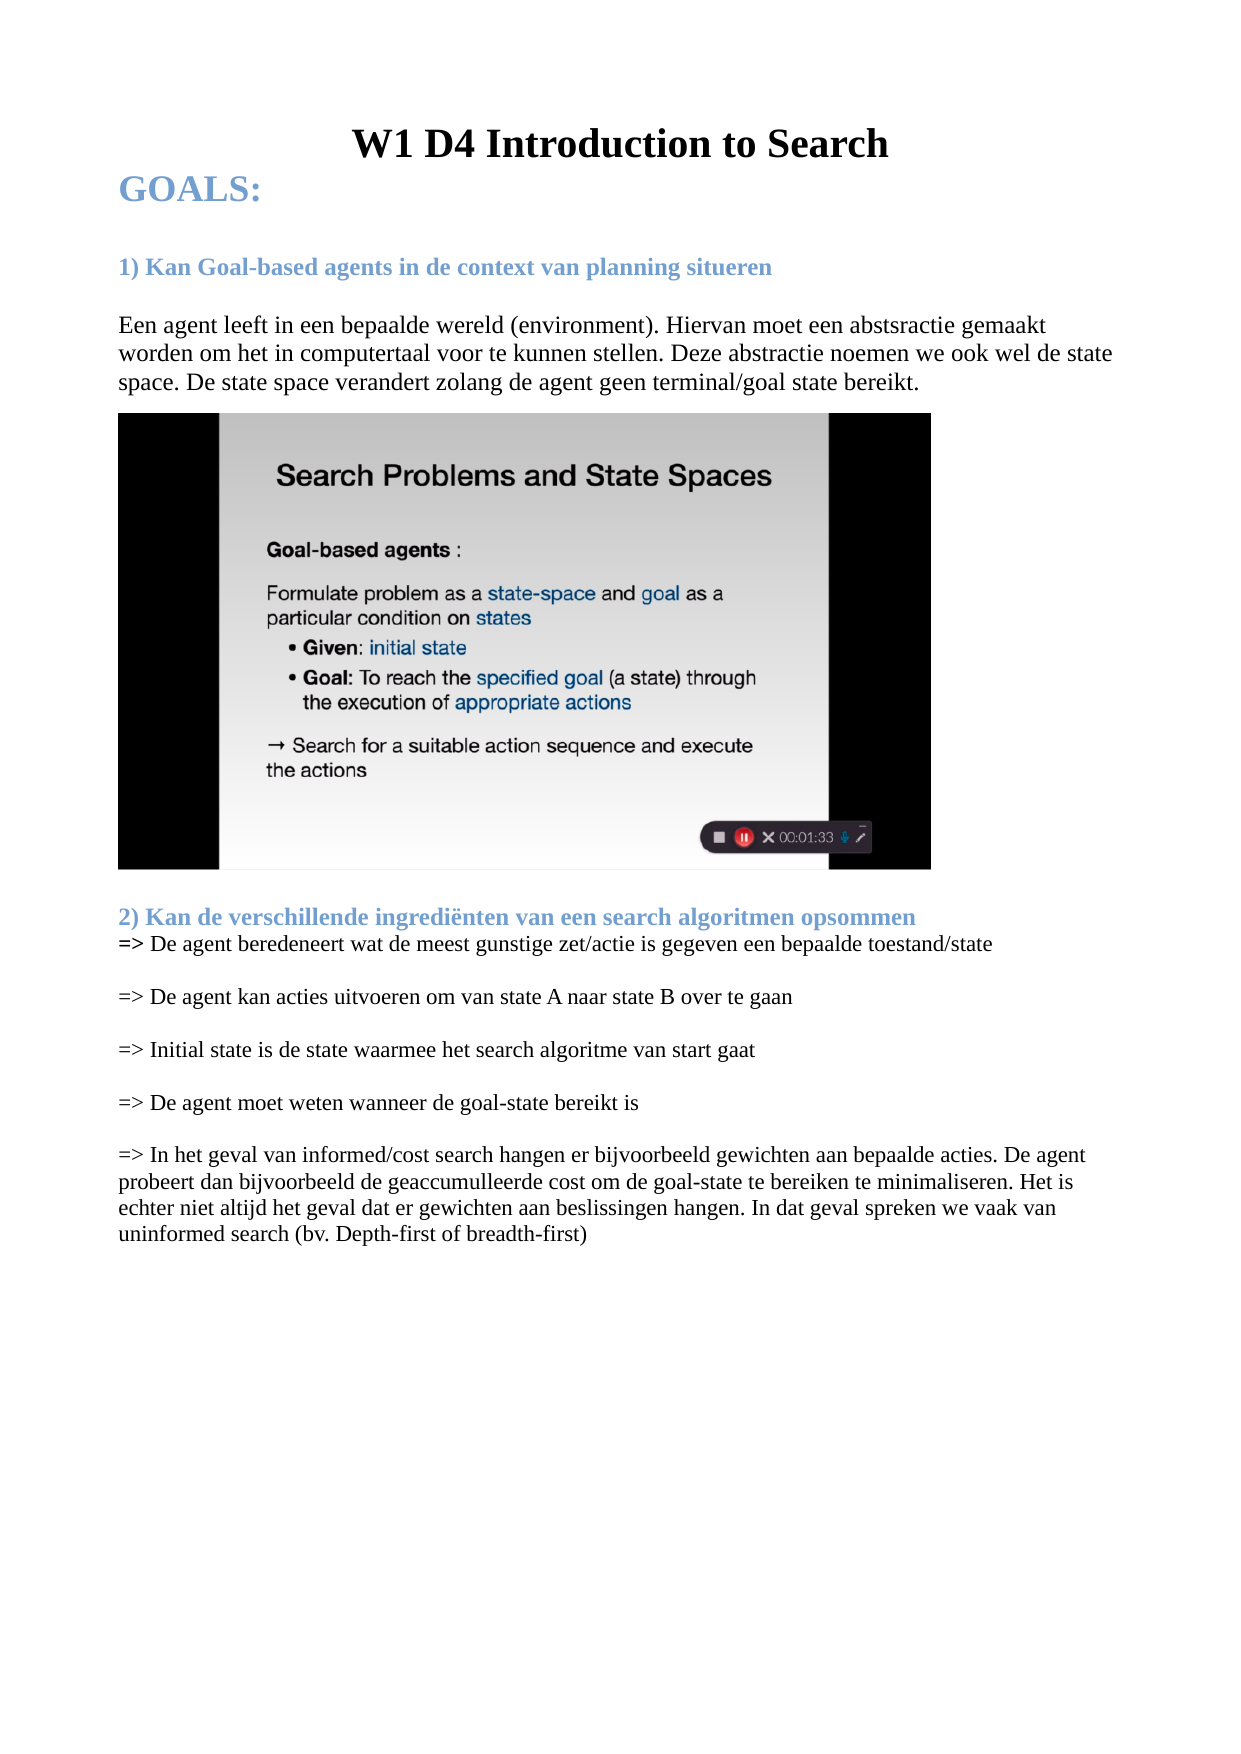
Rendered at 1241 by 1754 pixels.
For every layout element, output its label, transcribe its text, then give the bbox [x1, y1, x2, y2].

text => De agent moet weten wanneer de goal-state bereikt is [118, 1089, 1122, 1115]
picture [118, 413, 932, 876]
text GOALS: [118, 166, 1122, 209]
text => Initial state is de state waarmee het search algoritme van start gaat [118, 1036, 1122, 1062]
text => De agent kan acties uitvoeren om van state A naar state B over te gaan [118, 983, 1122, 1009]
text => De agent beredeneert wat de meest gunstige zet/actie is gegeven een bepaalde toestand/state [118, 931, 1122, 957]
text Een agent leeft in een bepaalde wereld (environment). Hiervan moet een abstsractie gemaakt worden om het in computertaal voor te kunnen stellen. Deze abstractie noemen we ook wel de state space. De state space verandert zolang de agent geen terminal/goal state bereikt. [118, 310, 1122, 396]
text => In het geval van informed/cost search hangen er bijvoorbeeld gewichten aan bepaalde acties. De agent probeert dan bijvoorbeeld de geaccumulleerde cost om de goal-state te bereiken te minimaliseren. Het is echter niet altijd het geval dat er gewichten aan beslissingen hangen. In dat geval spreken we vaak van uninformed search (bv. Depth-first of breadth-first) [118, 1141, 1122, 1247]
text 1) Kan Goal-based agents in de context van planning situeren [118, 252, 1122, 281]
text 2) Kan de verschillende ingrediënten van een search algoritmen opsommen [118, 902, 1122, 931]
text W1 D4 Introduction to Search [118, 118, 1122, 166]
